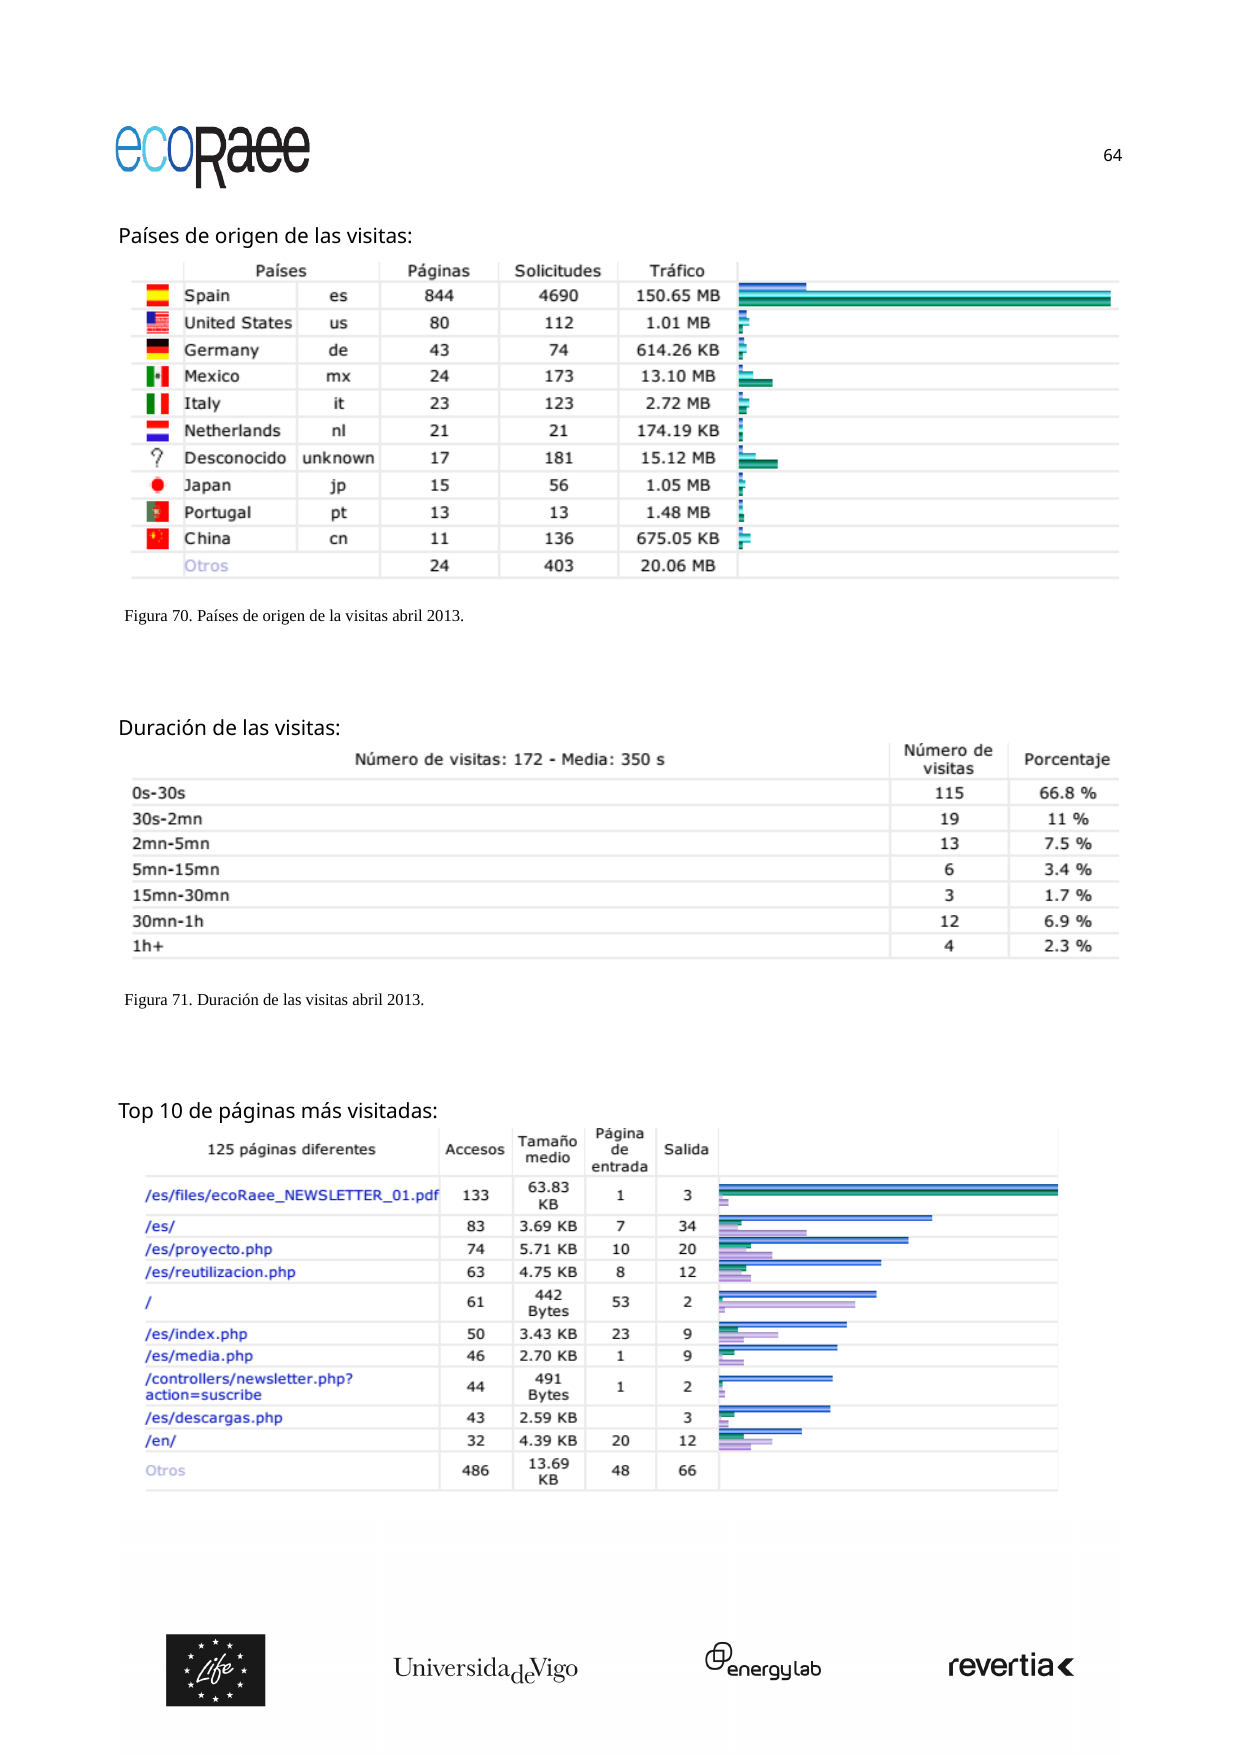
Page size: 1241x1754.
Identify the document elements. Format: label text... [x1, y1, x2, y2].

picture [114, 124, 311, 190]
text Países de origen de las visitas: [118, 221, 1122, 250]
text Top 10 de páginas más visitadas: [118, 1096, 1122, 1124]
picture [114, 1128, 1059, 1495]
picture [121, 262, 1120, 587]
text Figura 71. Duración de las visitas abril 2013. [124, 989, 1122, 1009]
picture [118, 1514, 1123, 1754]
picture [121, 743, 1120, 971]
text Figura 70. Países de origen de la visitas abril 2013. [124, 606, 1122, 625]
text Duración de las visitas: [118, 713, 1122, 741]
